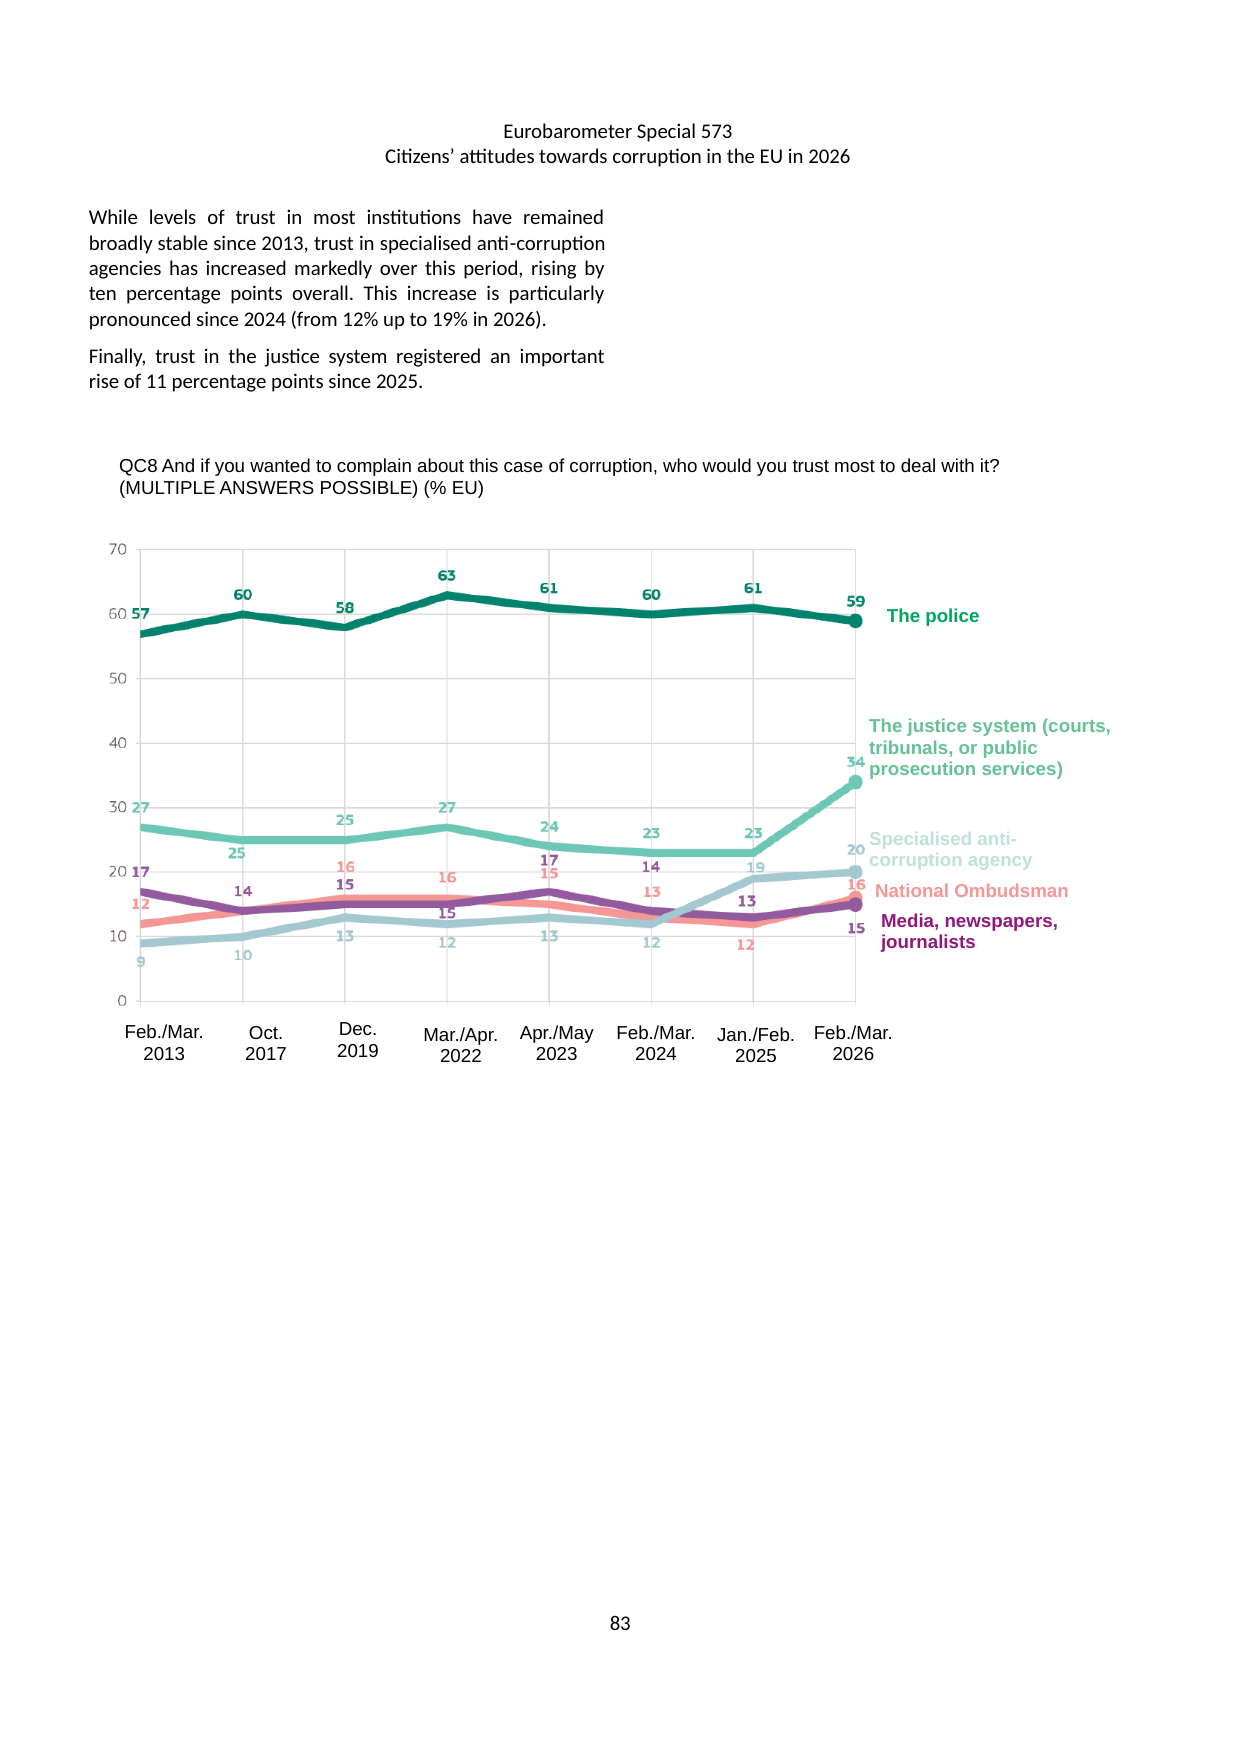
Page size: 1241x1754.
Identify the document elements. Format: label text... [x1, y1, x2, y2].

picture [80, 531, 867, 1006]
text Finally, trust in the justice system registered an important rise of 11 percentage points since 2025. [88, 343, 605, 394]
text While levels of trust in most institutions have remained broadly stable since 2013, trust in specialised anti‑corruption agencies has increased markedly over this period, rising by ten percentage points overall. This increase is particularly pronounced since 2024 (from 12% up to 19% in 2026). [88, 204, 605, 331]
